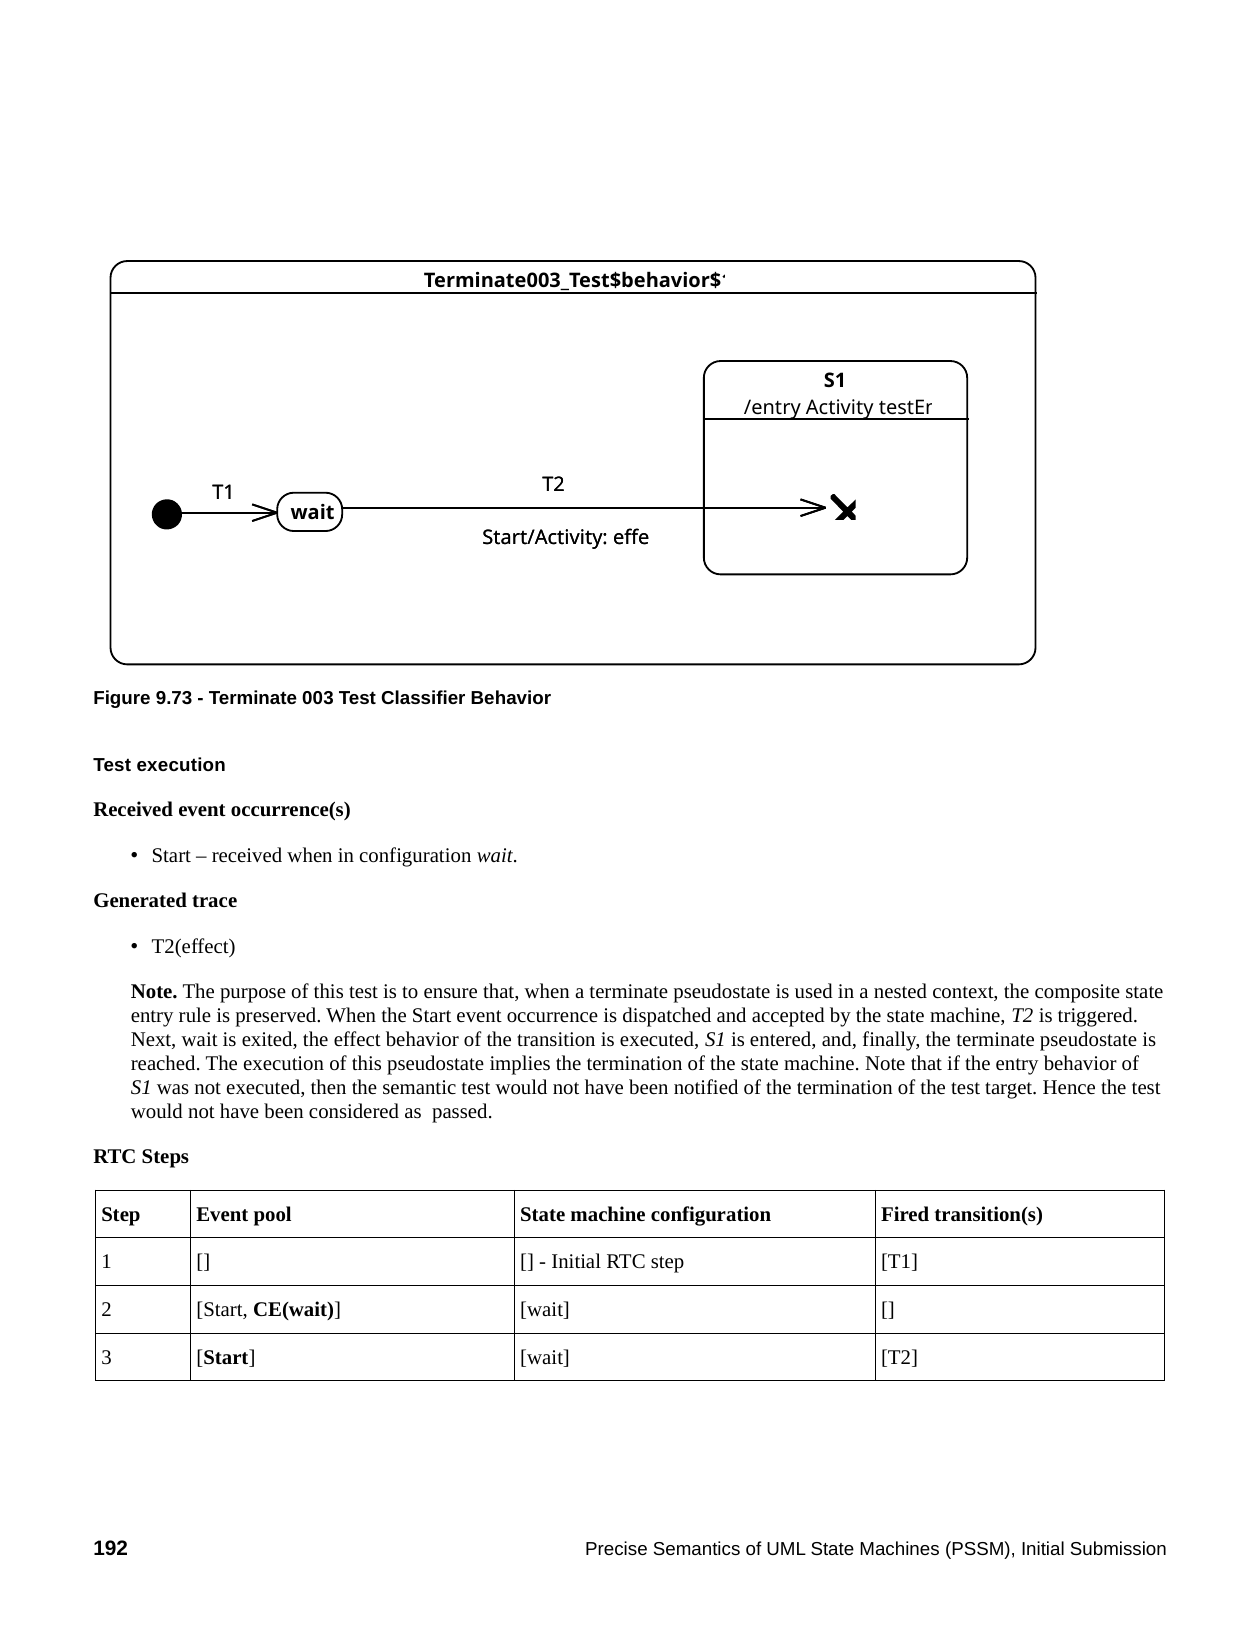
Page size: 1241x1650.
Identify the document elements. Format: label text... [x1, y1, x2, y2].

text Note. The purpose of this test is to ensure that, when a terminate pseudostate is used in a nested context, the composite state entry rule is preserved. When the Start event occurrence is dispatched and accepted by the state machine, T2 is triggered. Next, wait is exited, the effect behavior of the transition is executed, S1 is entered, and, finally, the terminate pseudostate is reached. The execution of this pseudostate implies the termination of the state machine. Note that if the entry behavior of S1 was not executed, then the semantic test would not have been notified of the termination of the test target. Hence the test would not have been considered as passed. [131, 979, 1164, 1123]
table_cell [wait] [515, 1286, 875, 1333]
table_cell 2 [96, 1286, 190, 1333]
table_cell [Start] [191, 1334, 514, 1380]
table_cell [T2] [876, 1334, 1164, 1380]
text Figure 9.73 - Terminate 003 Test Classifier Behavior [93, 243, 1055, 708]
table_cell [wait] [515, 1334, 875, 1380]
table_cell [T1] [876, 1238, 1164, 1285]
table_cell [] - Initial RTC step [515, 1238, 875, 1285]
list T2(effect) [131, 933, 1164, 958]
text Received event occurrence(s) [93, 797, 1164, 821]
table_cell [] [876, 1286, 1164, 1333]
table_cell [Start, CE(wait)] [191, 1286, 514, 1333]
text RTC Steps [93, 1144, 1164, 1168]
table_header Fired transition(s) [876, 1191, 1164, 1237]
table_header State machine configuration [515, 1191, 875, 1237]
subtitle Test execution [93, 754, 1164, 776]
table_cell 3 [96, 1334, 190, 1380]
table_header Step [96, 1191, 190, 1237]
list Start – received when in configuration wait. [131, 842, 1164, 867]
table_header Event pool [191, 1191, 514, 1237]
table_cell 1 [96, 1238, 190, 1285]
table_cell [] [191, 1238, 514, 1285]
text Generated trace [93, 888, 1164, 912]
